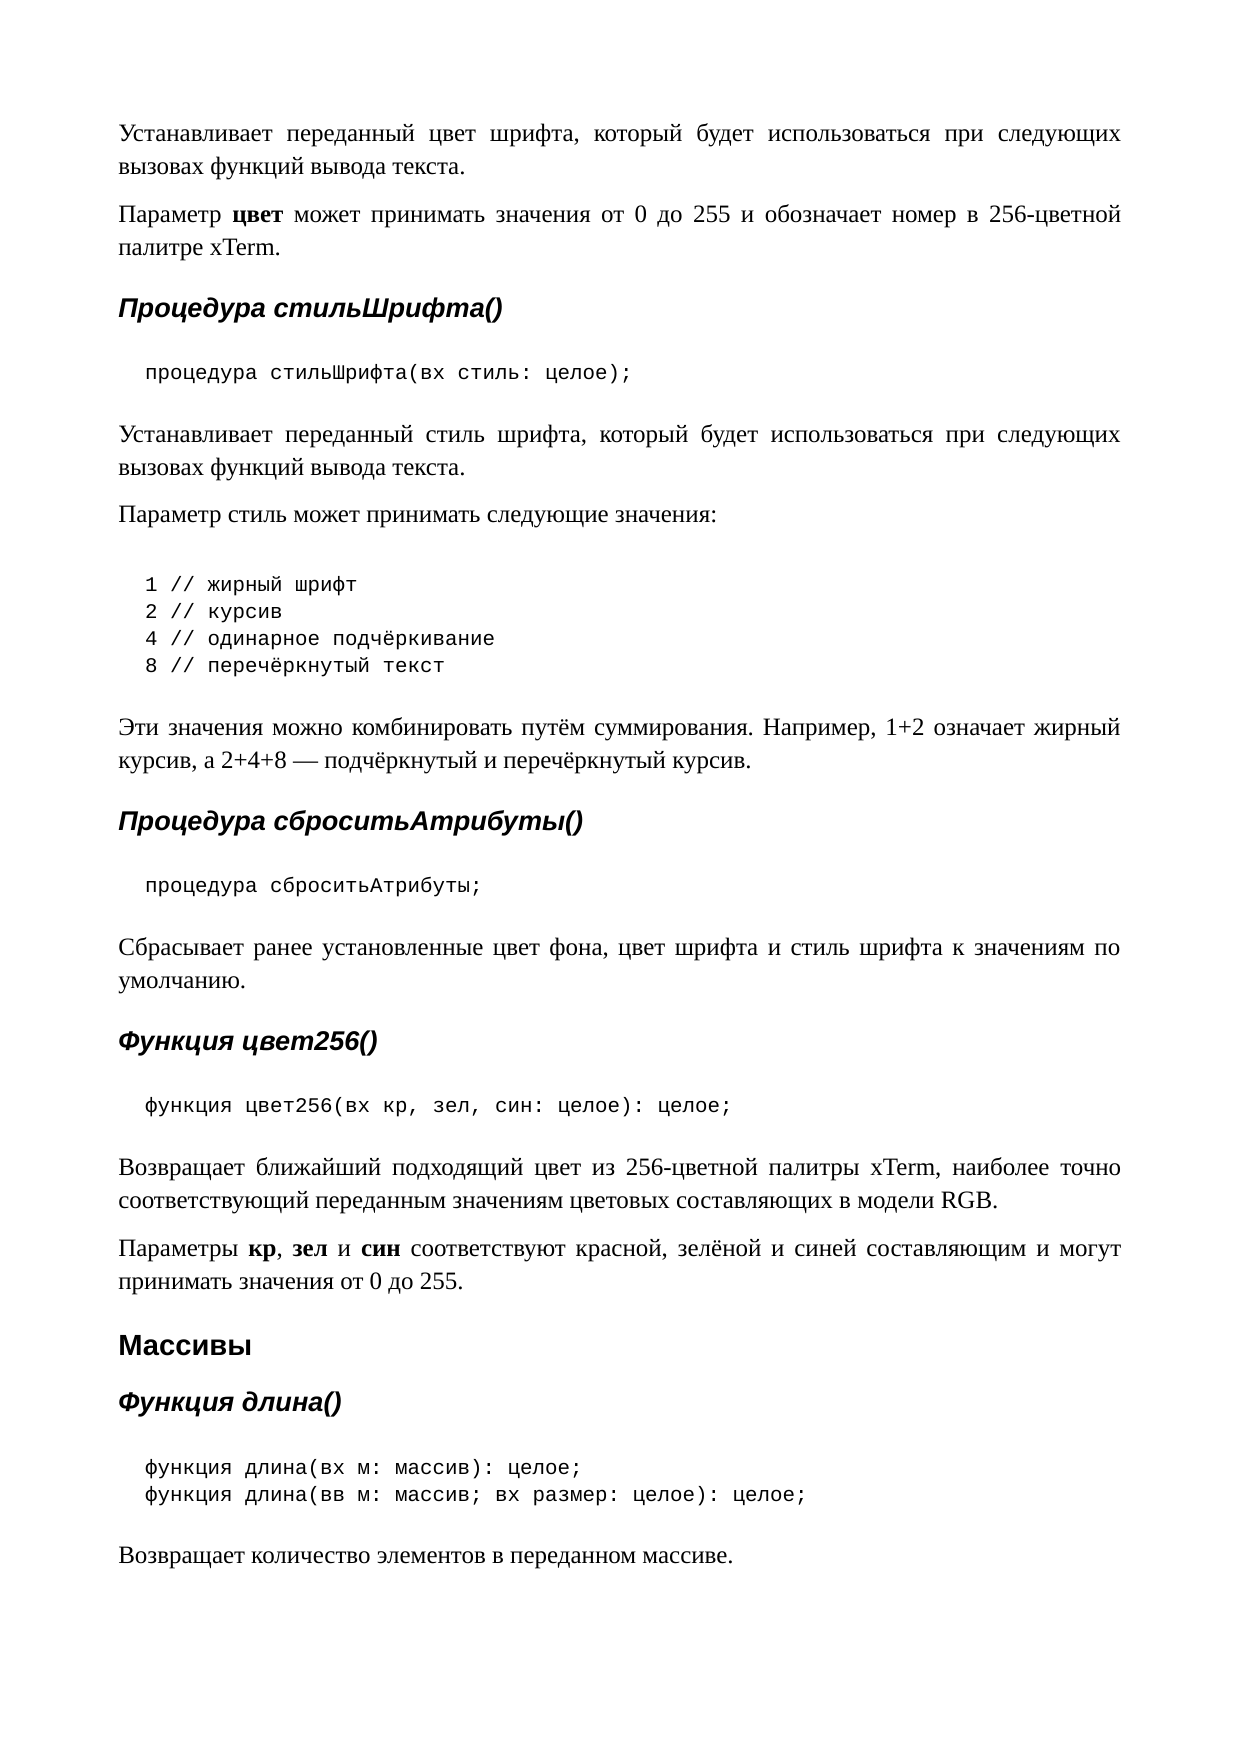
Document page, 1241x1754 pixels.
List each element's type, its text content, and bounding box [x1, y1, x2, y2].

text 4 // одинарное подчёркивание [136, 619, 1104, 646]
text Параметр стиль может принимать следующие значения: [118, 499, 1122, 528]
text Сбрасывает ранее установленные цвет фона, цвет шрифта и стиль шрифта к значениям по умолчанию. [118, 932, 1122, 994]
subtitle Функция длина() [118, 1386, 1122, 1418]
text функция длина(вх м: массив): целое; [136, 1448, 1104, 1475]
text процедура стильШрифта(вх стиль: целое); [136, 353, 1104, 395]
text 2 // курсив [136, 592, 1104, 619]
subtitle Массивы [118, 1328, 1122, 1361]
subtitle Функция цвет256() [118, 1025, 1122, 1056]
text процедура сброситьАтрибуты; [136, 866, 1104, 908]
text Возвращает количество элементов в переданном массиве. [118, 1541, 1122, 1569]
text Устанавливает переданный стиль шрифта, который будет использоваться при следующих вызовах функций вывода текста. [118, 419, 1122, 481]
text 1 // жирный шрифт [136, 565, 1104, 592]
subtitle Процедура сброситьАтрибуты() [118, 805, 1122, 836]
subtitle Процедура стильШрифта() [118, 292, 1122, 323]
text Устанавливает переданный цвет шрифта, который будет использоваться при следующих вызовах функций вывода текста. [118, 118, 1122, 180]
text функция цвет256(вх кр, зел, син: целое): целое; [136, 1087, 1104, 1128]
text Эти значения можно комбинировать путём суммирования. Например, 1+2 означает жирный курсив, а 2+4+8 — подчёркнутый и перечёркнутый курсив. [118, 712, 1122, 774]
text Параметры кр, зел и син соответствуют красной, зелёной и синей составляющим и могут принимать значения от 0 до 255. [118, 1233, 1122, 1294]
text 8 // перечёркнутый текст [136, 646, 1104, 688]
text функция длина(вв м: массив; вх размер: целое): целое; [136, 1475, 1104, 1516]
text Параметр цвет может принимать значения от 0 до 255 и обозначает номер в 256-цветной палитре xTerm. [118, 199, 1122, 261]
text Возвращает ближайший подходящий цвет из 256-цветной палитры xTerm, наиболее точно соответствующий переданным значениям цветовых составляющих в модели RGB. [118, 1152, 1122, 1214]
